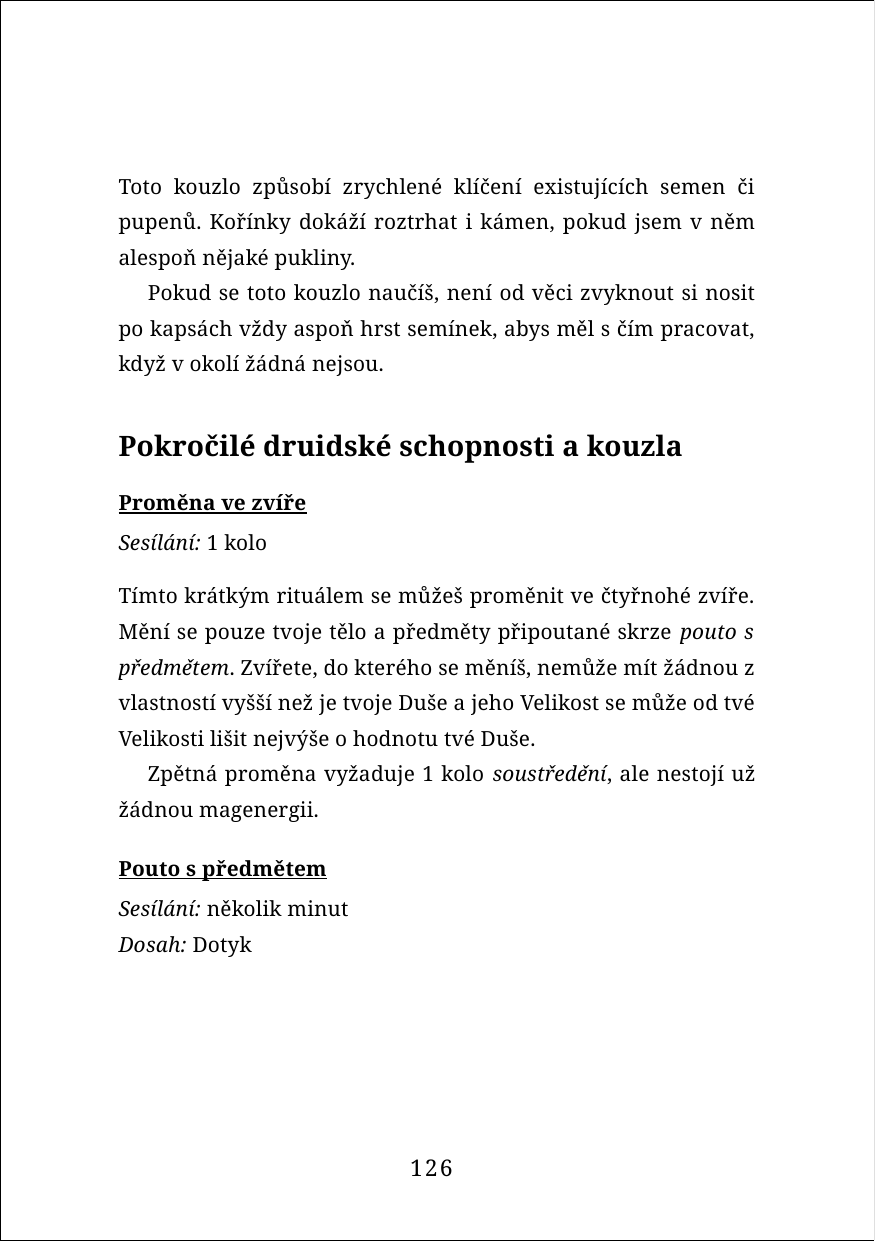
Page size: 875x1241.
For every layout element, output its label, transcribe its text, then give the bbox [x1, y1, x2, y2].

subtitle Pokročilé druidské schopnosti a kouzla [118, 426, 756, 464]
subtitle Pouto s předmětem [118, 854, 756, 882]
text Toto kouzlo způsobí zrychlené klíčení existujících semen či pupenů. Kořínky dokáží roztrhat i kámen, pokud jsem v něm alespoň nějaké pukliny. Pokud se toto kouzlo naučíš, není od věci zvyknout si nosit po kapsách vždy aspoň hrst semínek, abys měl s čím pracovat, když v okolí žádná nejsou. [118, 172, 756, 378]
text Sesílání: 1 kolo [118, 528, 756, 557]
text Sesílání: několik minut Dosah: Dotyk [118, 894, 756, 958]
subtitle Proměna ve zvíře [118, 488, 756, 517]
text Tímto krátkým rituálem se můžeš proměnit ve čtyřnohé zvíře. Mění se pouze tvoje tělo a předměty připoutané skrze pouto s předmětem. Zvířete, do kterého se měníš, nemůže mít žádnou z vlastností vyšší než je tvoje Duše a jeho Velikost se může od tvé Velikosti lišit nejvýše o hodnotu tvé Duše. Zpětná proměna vyžaduje 1 kolo soustředění, ale nestojí už žádnou magenergii. [118, 582, 756, 823]
